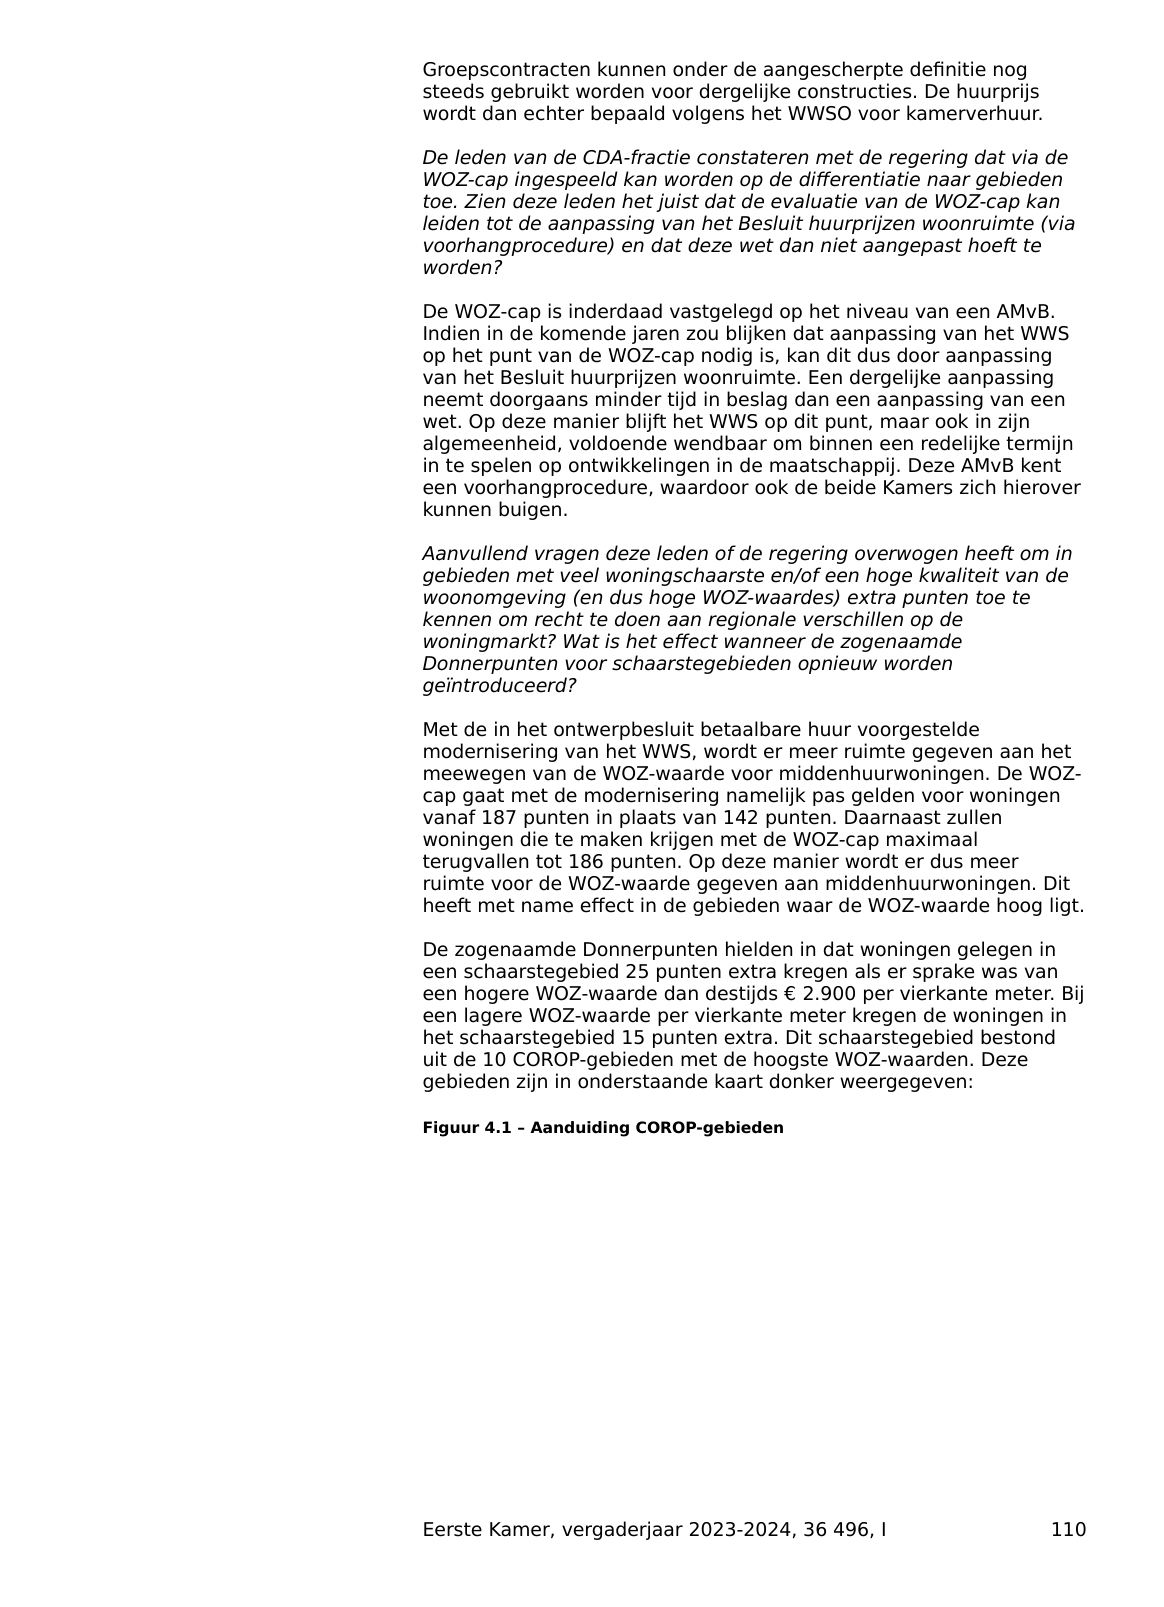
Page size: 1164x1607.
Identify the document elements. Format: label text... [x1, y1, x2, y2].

text Aanvullend vragen deze leden of de regering overwogen heeft om in gebieden met veel woningschaarste en/of een hoge kwaliteit van de woonomgeving (en dus hoge WOZ-waardes) extra punten toe te kennen om recht te doen aan regionale verschillen op de woningmarkt? Wat is het effect wanneer de zogenaamde Donnerpunten voor schaarstegebieden opnieuw worden geïntroduceerd? [422, 543, 1087, 697]
text Groepscontracten kunnen onder de aangescherpte definitie nog steeds gebruikt worden voor dergelijke constructies. De huurprijs wordt dan echter bepaald volgens het WWSO voor kamerverhuur. [422, 59, 1087, 125]
text Met de in het ontwerpbesluit betaalbare huur voorgestelde modernisering van het WWS, wordt er meer ruimte gegeven aan het meewegen van de WOZ-waarde voor middenhuurwoningen. De WOZ-cap gaat met de modernisering namelijk pas gelden voor woningen vanaf 187 punten in plaats van 142 punten. Daarnaast zullen woningen die te maken krijgen met de WOZ-cap maximaal terugvallen tot 186 punten. Op deze manier wordt er dus meer ruimte voor de WOZ-waarde gegeven aan middenhuurwoningen. Dit heeft met name effect in de gebieden waar de WOZ-waarde hoog ligt. [422, 719, 1087, 917]
text De WOZ-cap is inderdaad vastgelegd op het niveau van een AMvB. Indien in de komende jaren zou blijken dat aanpassing van het WWS op het punt van de WOZ-cap nodig is, kan dit dus door aanpassing van het Besluit huurprijzen woonruimte. Een dergelijke aanpassing neemt doorgaans minder tijd in beslag dan een aanpassing van een wet. Op deze manier blijft het WWS op dit punt, maar ook in zijn algemeenheid, voldoende wendbaar om binnen een redelijke termijn in te spelen op ontwikkelingen in de maatschappij. Deze AMvB kent een voorhangprocedure, waardoor ook de beide Kamers zich hierover kunnen buigen. [422, 301, 1087, 521]
text Figuur 4.1 – Aanduiding COROP-gebieden [422, 1119, 788, 1137]
text De zogenaamde Donnerpunten hielden in dat woningen gelegen in een schaarstegebied 25 punten extra kregen als er sprake was van een hogere WOZ-waarde dan destijds € 2.900 per vierkante meter. Bij een lagere WOZ-waarde per vierkante meter kregen de woningen in het schaarstegebied 15 punten extra. Dit schaarstegebied bestond uit de 10 COROP-gebieden met de hoogste WOZ-waarden. Deze gebieden zijn in onderstaande kaart donker weergegeven: [422, 939, 1087, 1093]
text De leden van de CDA-fractie constateren met de regering dat via de WOZ-cap ingespeeld kan worden op de differentiatie naar gebieden toe. Zien deze leden het juist dat de evaluatie van de WOZ-cap kan leiden tot de aanpassing van het Besluit huurprijzen woonruimte (via voorhangprocedure) en dat deze wet dan niet aangepast hoeft te worden? [422, 147, 1087, 279]
